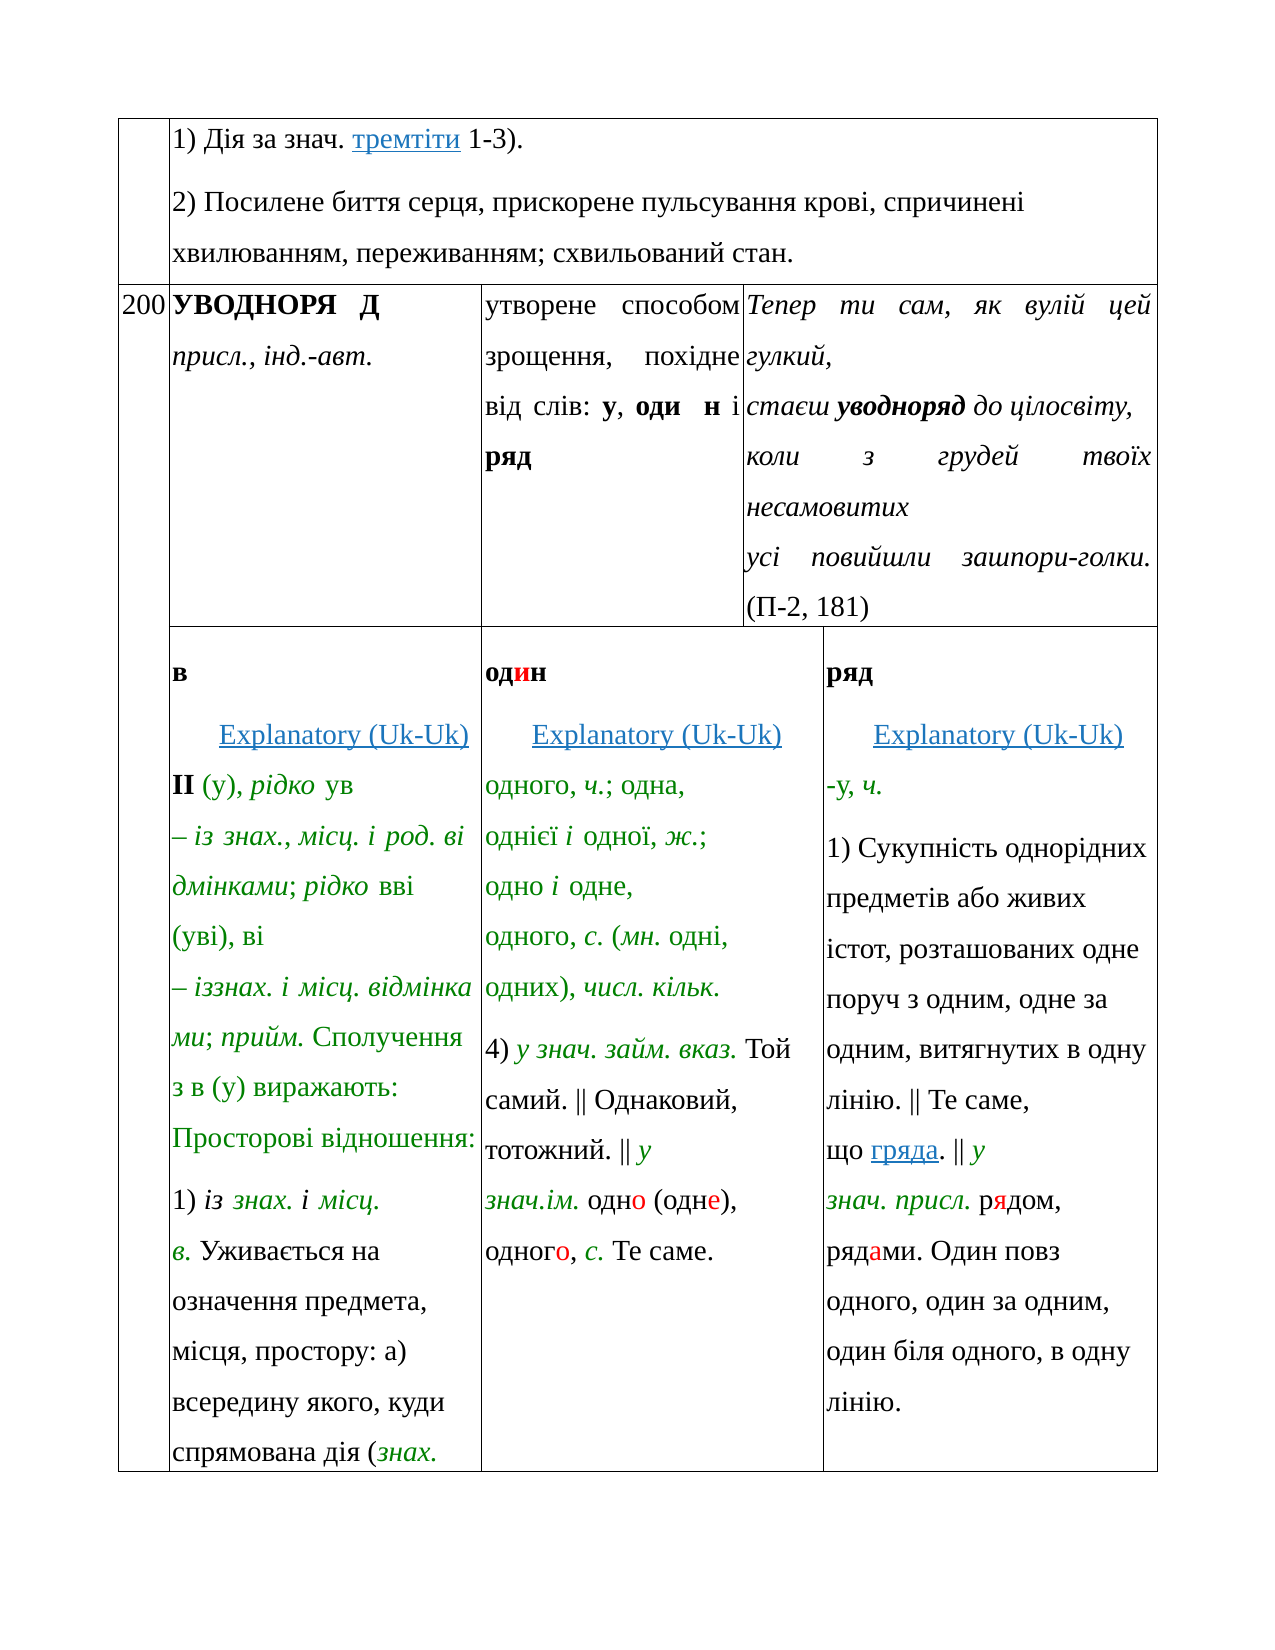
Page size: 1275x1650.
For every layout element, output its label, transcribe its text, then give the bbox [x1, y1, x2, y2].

table_cell в Explanatory (Uk-Uk) II (у), рідко ув – із знах., місц. і род. відмінками; рідко вві (уві), ві – іззнах. і місц. відмінками; прийм. Сполучення з в (у) виражають: Просторові відношення: 1) із знах. і місц. в. Уживається на означення предмета, місця, простору: а) всередину якого, куди спрямована дія (знах. [170, 627, 481, 1471]
table_cell [119, 119, 169, 284]
table_cell ряд Explanatory (Uk-Uk) -у, ч. 1) Сукупність однорідних предметів або живих істот, розташованих одне поруч з одним, одне за одним, витягнутих в одну лінію. || Те саме, що гряда. || у знач. присл. рядом, рядами. Один повз одного, один за одним, один біля одного, в одну лінію. [824, 627, 1157, 1471]
table_cell 200 [119, 285, 169, 1471]
table_cell Уводноряд присл., інд.-авт. [170, 285, 481, 626]
table_cell 1) Дія за знач. тремтіти 1-3). 2) Посилене биття серця, прискорене пульсування крові, спричинені хвилюванням, переживанням; схвильований стан. [170, 119, 1157, 284]
table_cell Тепер ти сам, як вулій цей гулкий, стаєш уводноряд до цілосвіту, коли з грудей твоїх несамовитих усі повийшли зашпори-голки. (П‑2, 181) [744, 285, 1157, 626]
table_cell утворене способом зрощення, похідне від слів: у, один і ряд [482, 285, 743, 626]
table_cell один Explanatory (Uk-Uk) одного, ч.; одна, однієї і одної, ж.; одно і одне, одного, с. (мн. одні, одних), числ. кільк. 4) у знач. займ. вказ. Той самий. || Однаковий, тотожний. || у знач.ім. одно (одне), одного, с. Те саме. [482, 627, 823, 1471]
